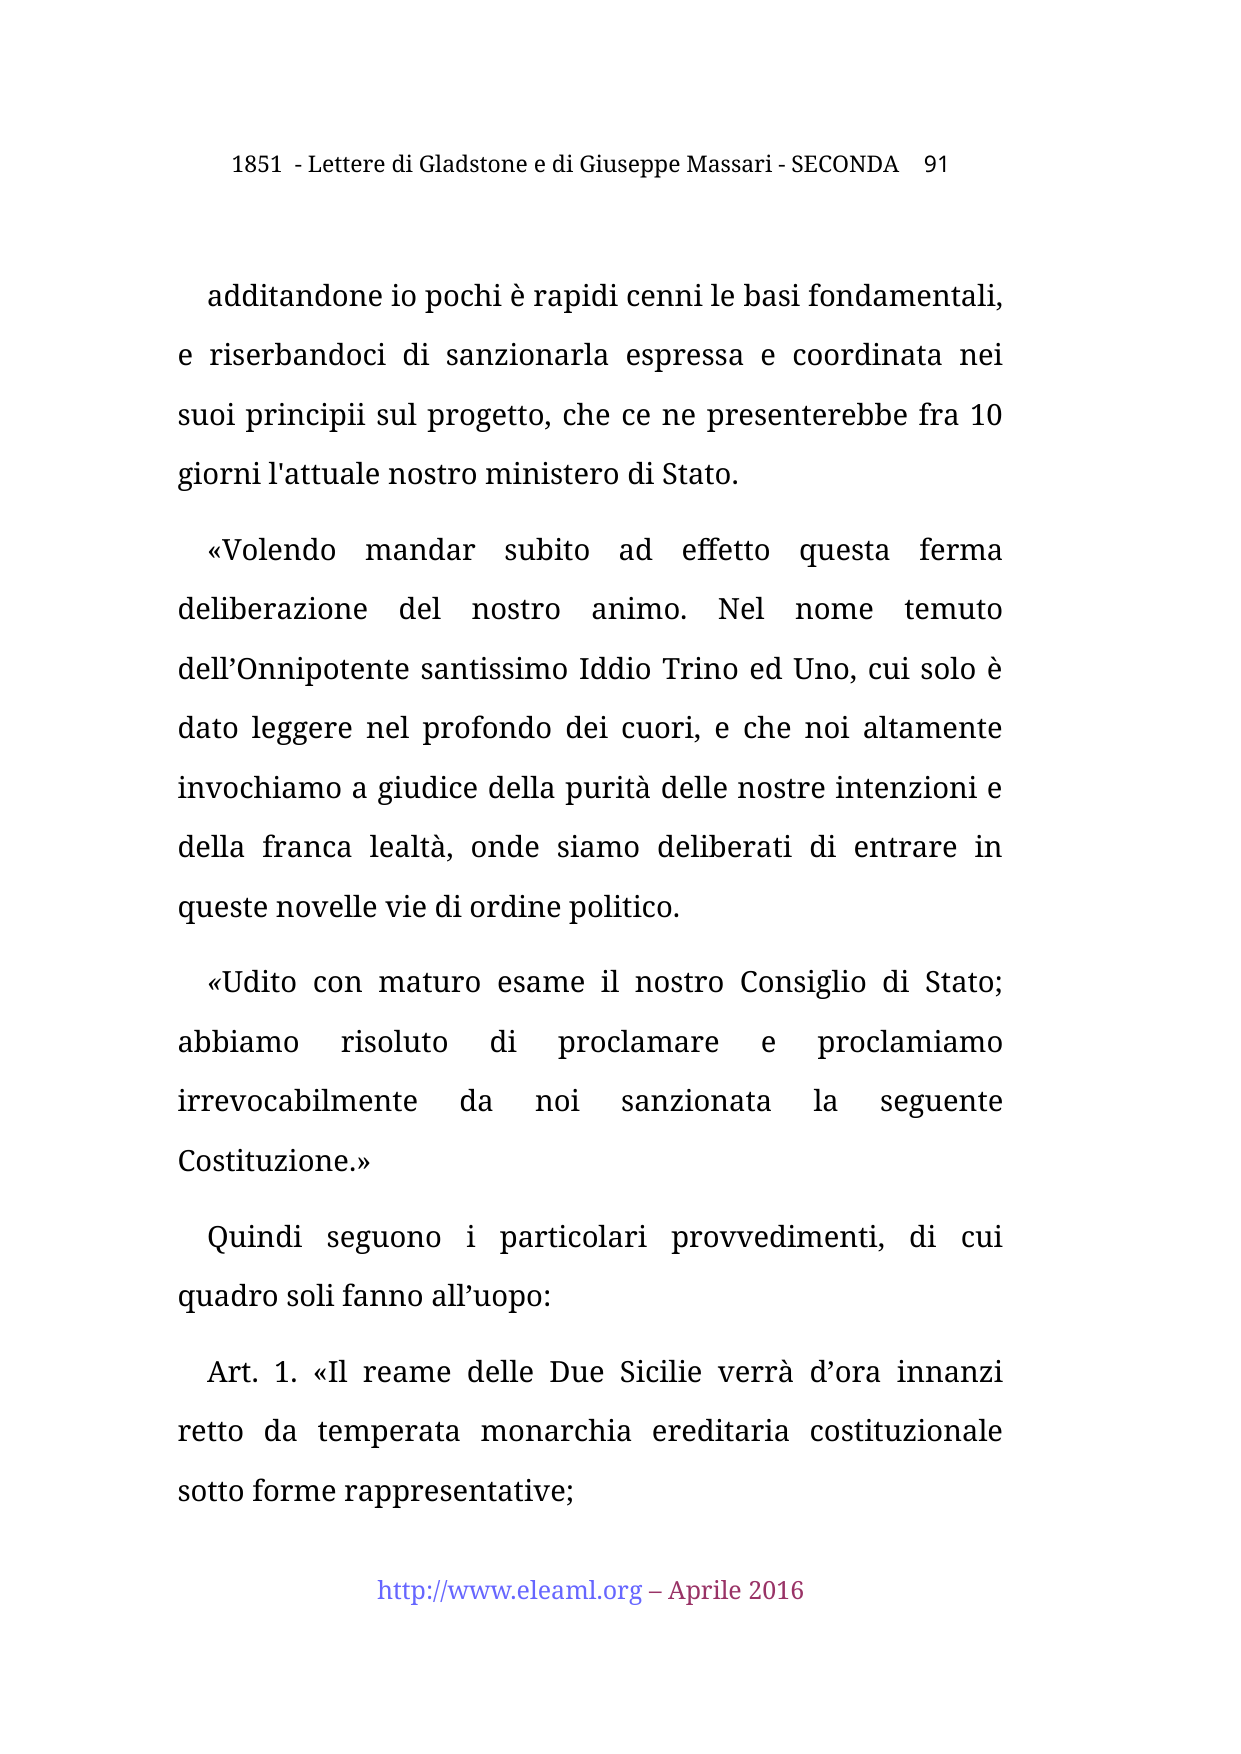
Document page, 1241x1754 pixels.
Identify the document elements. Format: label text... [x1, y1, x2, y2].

text «Udito con maturo esame il nostro Consiglio di Stato; abbiamo risoluto di proclamare e proclamiamo irrevocabilmente da noi sanzionata la seguente Costituzione.» [177, 962, 1004, 1180]
text additandone io pochi è rapidi cenni le basi fondamentali, e riserbandoci di sanzionarla espressa e coordinata nei suoi principii sul progetto, che ce ne presenterebbe fra 10 giorni l'attuale nostro ministero di Stato. [177, 275, 1004, 493]
text «Volendo mandar subito ad effetto questa ferma deliberazione del nostro animo. Nel nome temuto dell’Onnipotente santissimo Iddio Trino ed Uno, cui solo è dato leggere nel profondo dei cuori, e che noi altamente invochiamo a giudice della purità delle nostre intenzioni e della franca lealtà, onde siamo deliberati di entrare in queste novelle vie di ordine politico. [177, 529, 1004, 926]
text Art. 1. «Il reame delle Due Sicilie verrà d’ora innanzi retto da temperata monarchia ereditaria costituzionale sotto forme rappresentative; [177, 1351, 1004, 1510]
text Quindi seguono i particolari provvedimenti, di cui quadro soli fanno all’uopo: [177, 1216, 1004, 1315]
